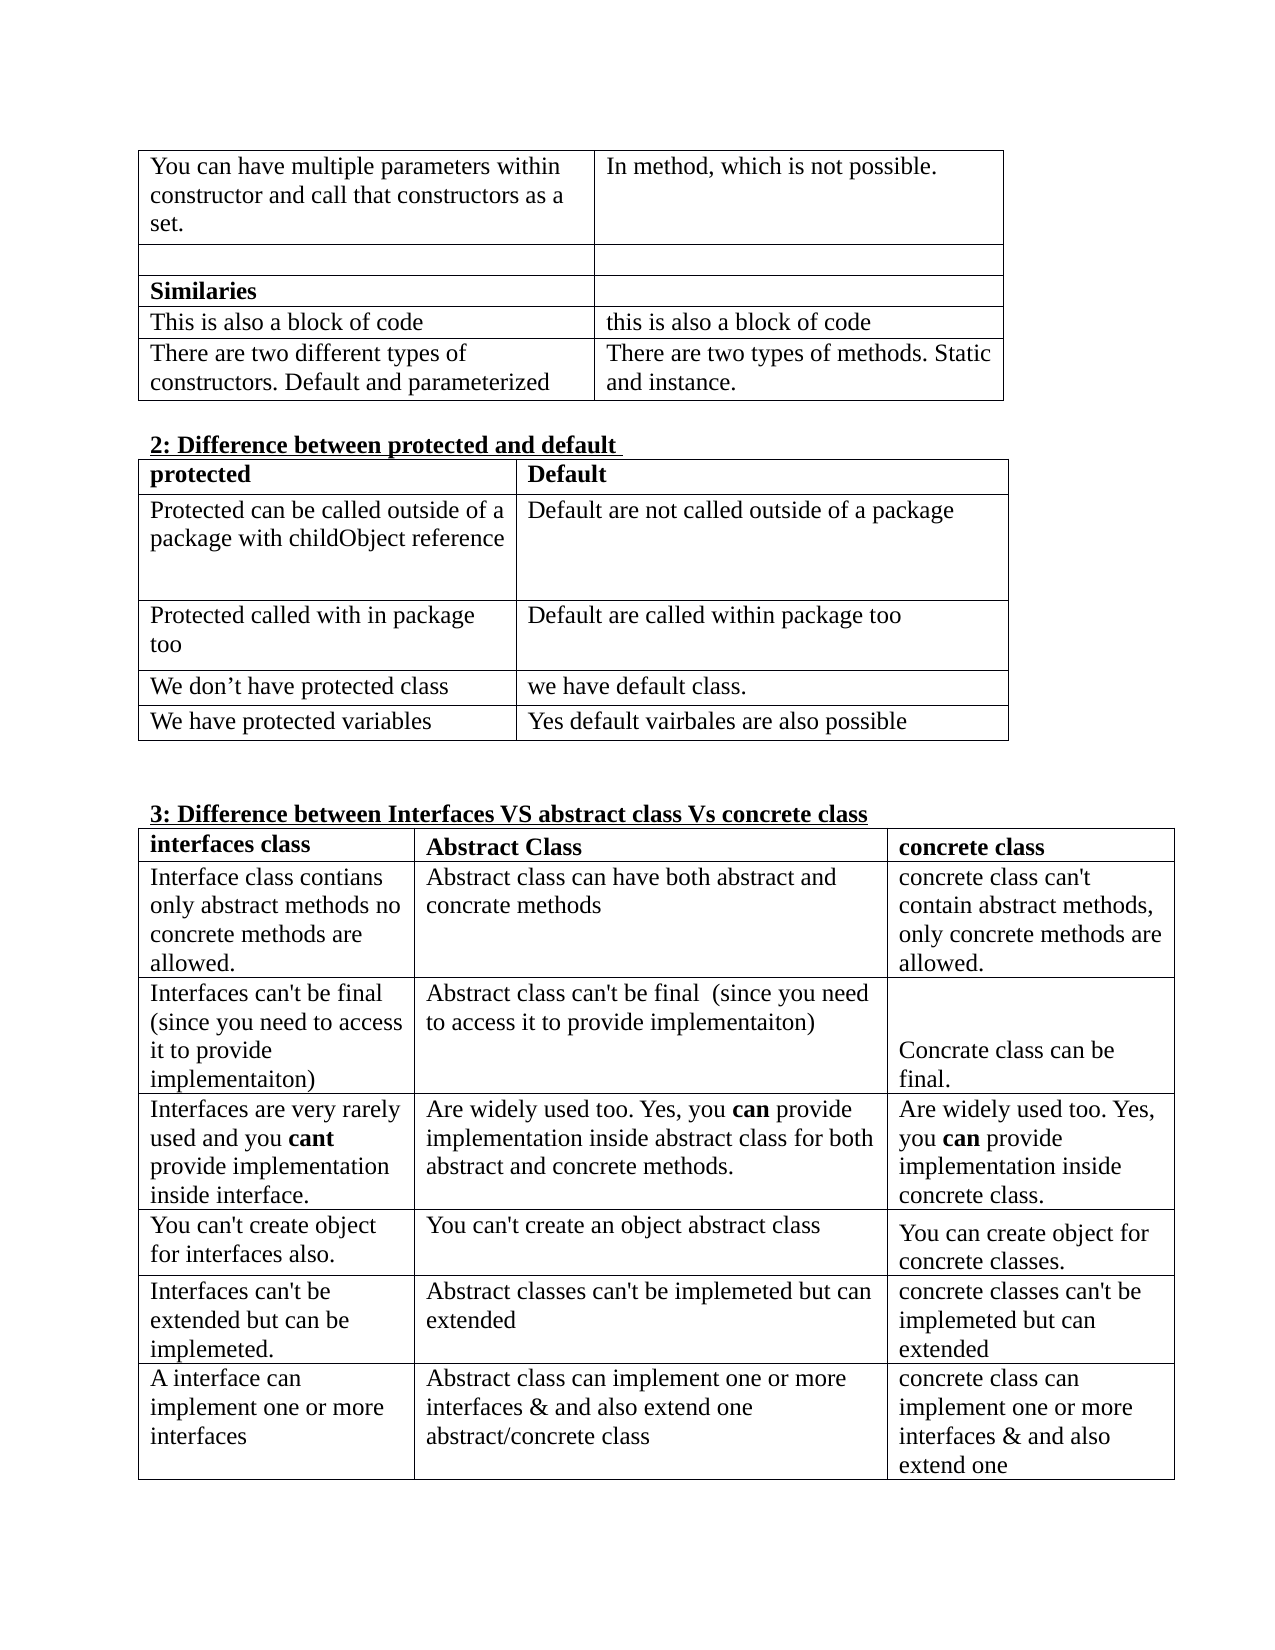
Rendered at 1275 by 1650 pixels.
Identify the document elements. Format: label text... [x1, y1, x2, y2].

table_cell Protected can be called outside of a package with childObject reference [139, 495, 516, 599]
table_cell concrete classes can't be implemeted but can extended [888, 1276, 1174, 1362]
table_cell Yes default vairbales are also possible [517, 706, 1008, 740]
table_cell We have protected variables [139, 706, 516, 740]
table_cell Similaries [139, 276, 594, 306]
table_cell [595, 245, 1003, 275]
table_cell There are two types of methods. Static and instance. [595, 339, 1003, 400]
text 2: Difference between protected and default [150, 430, 1125, 458]
table_cell Abstract class can't be final (since you need to access it to provide implementaiton) [415, 978, 887, 1093]
table_cell You can't create object for interfaces also. [139, 1210, 414, 1275]
table_cell Abstract class can implement one or more interfaces & and also extend one abstract/concrete class [415, 1364, 887, 1478]
table_cell Interface class contians only abstract methods no concrete methods are allowed. [139, 862, 414, 977]
table_header interfaces class [139, 829, 414, 861]
table_cell In method, which is not possible. [595, 151, 1003, 244]
table_header Abstract Class [415, 829, 887, 861]
table_cell Are widely used too. Yes, you can provide implementation inside concrete class. [888, 1094, 1174, 1209]
table_cell Interfaces can't be extended but can be implemeted. [139, 1276, 414, 1362]
table_cell Are widely used too. Yes, you can provide implementation inside abstract class for both abstract and concrete methods. [415, 1094, 887, 1209]
table_header concrete class [888, 829, 1174, 861]
table_cell Protected called with in package too [139, 601, 516, 670]
table_cell Default are called within package too [517, 601, 1008, 670]
table_cell You can create object for concrete classes. [888, 1210, 1174, 1275]
table_cell Default are not called outside of a package [517, 495, 1008, 599]
table_cell We don’t have protected class [139, 671, 516, 705]
table_cell [139, 245, 594, 275]
table_cell [595, 276, 1003, 306]
table_cell A interface can implement one or more interfaces [139, 1364, 414, 1478]
table_cell we have default class. [517, 671, 1008, 705]
table_cell Interfaces can't be final (since you need to access it to provide implementaiton) [139, 978, 414, 1093]
table_cell This is also a block of code [139, 307, 594, 337]
table_cell concrete class can implement one or more interfaces & and also extend one [888, 1364, 1174, 1478]
table_cell Concrate class can be final. [888, 978, 1174, 1093]
table_cell this is also a block of code [595, 307, 1003, 337]
table_cell Abstract classes can't be implemeted but can extended [415, 1276, 887, 1362]
table_header protected [139, 460, 516, 494]
table_cell There are two different types of constructors. Default and parameterized [139, 339, 594, 400]
table_cell concrete class can't contain abstract methods, only concrete methods are allowed. [888, 862, 1174, 977]
text 3: Difference between Interfaces VS abstract class Vs concrete class [150, 799, 1125, 828]
table_header Default [517, 460, 1008, 494]
table_cell You can't create an object abstract class [415, 1210, 887, 1275]
table_cell Interfaces are very rarely used and you cant provide implementation inside interface. [139, 1094, 414, 1209]
table_cell Abstract class can have both abstract and concrate methods [415, 862, 887, 977]
table_cell You can have multiple parameters within constructor and call that constructors as a set. [139, 151, 594, 244]
